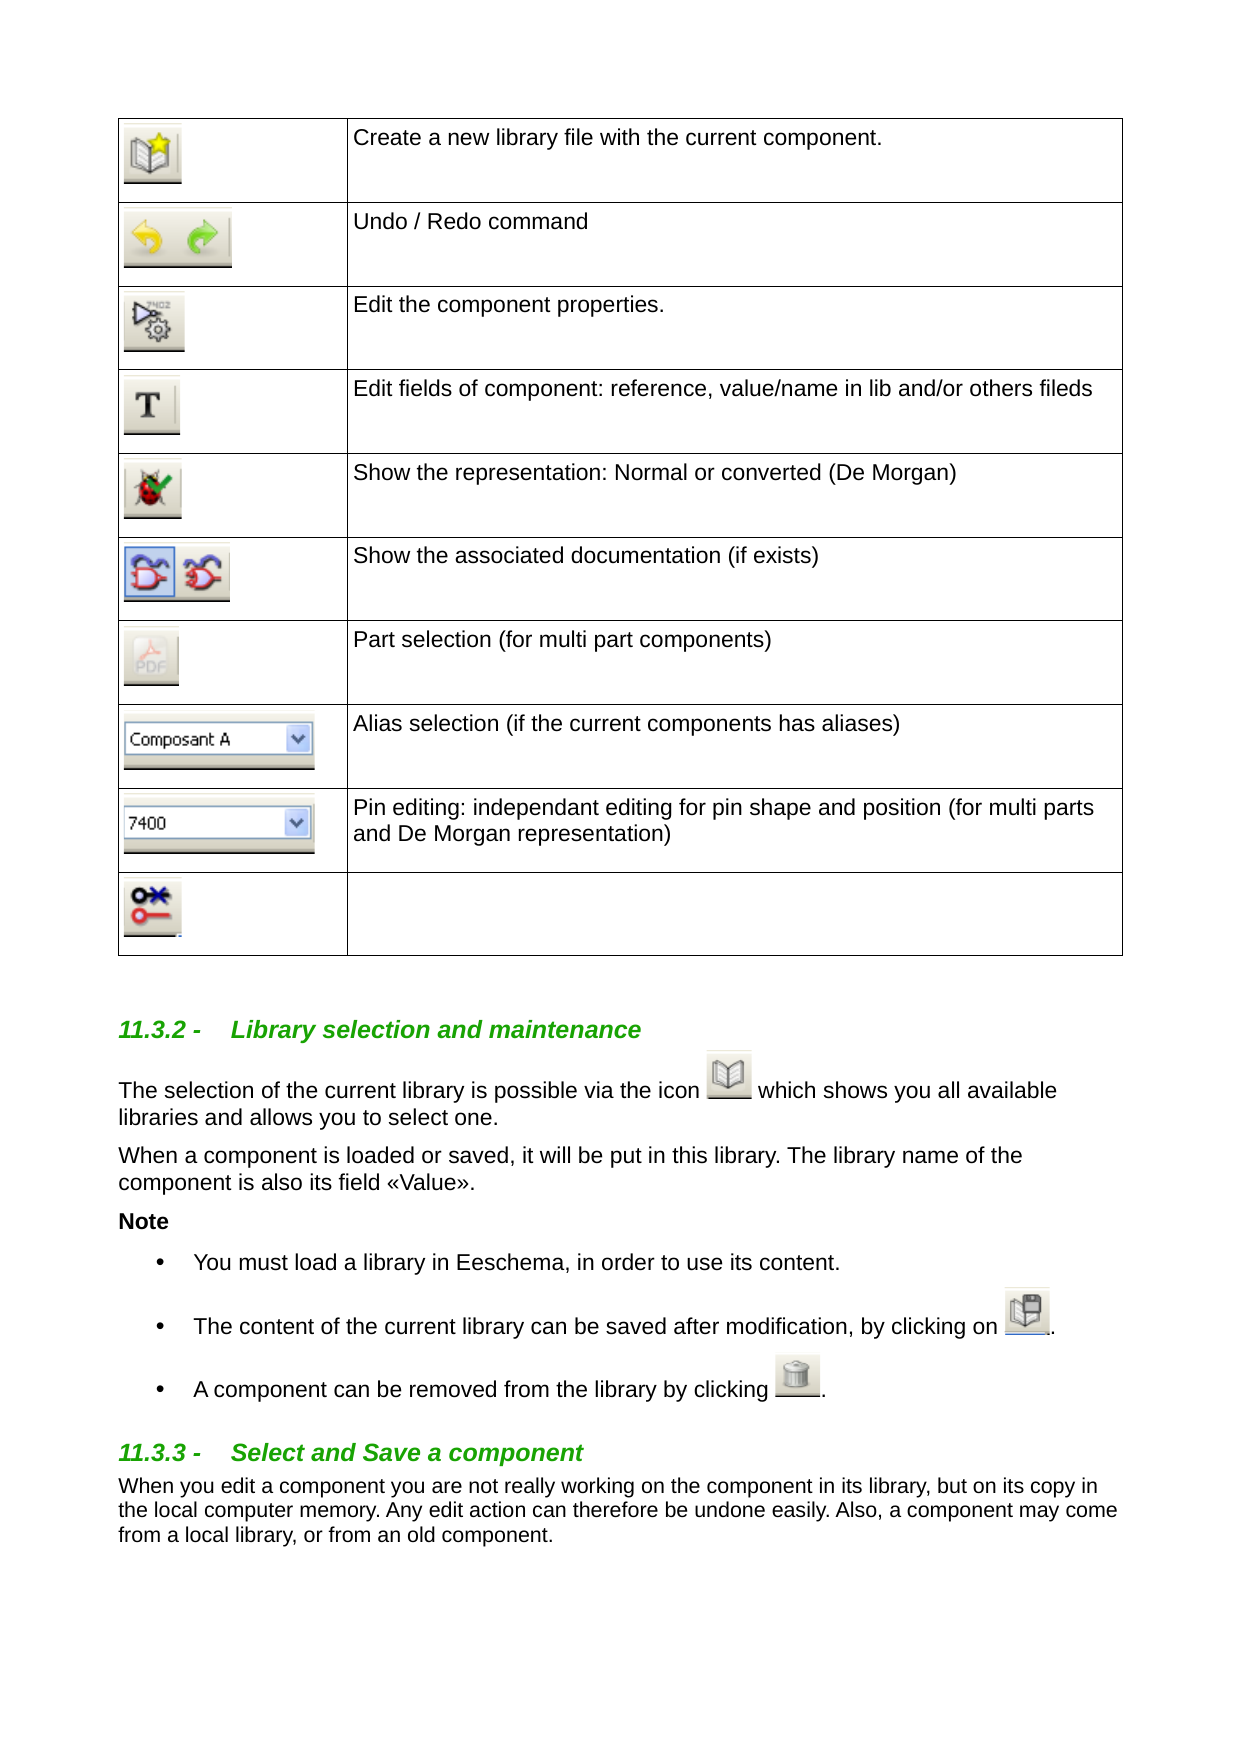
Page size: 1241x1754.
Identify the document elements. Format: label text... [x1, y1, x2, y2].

subtitle Select and Save a component [118, 1438, 1122, 1467]
table_cell [119, 873, 347, 955]
table_cell Undo / Redo command [348, 203, 1122, 286]
text The selection of the current library is possible via the icon which shows you all available libraries and allows you to select one. [118, 1051, 1122, 1130]
list You must load a library in Eeschema, in order to use its content. [156, 1246, 1122, 1275]
picture [123, 710, 315, 770]
table_cell Edit fields of component: reference, value/name in lib and/or others fileds [348, 370, 1122, 453]
picture [123, 877, 182, 937]
picture [123, 207, 232, 268]
picture [123, 291, 185, 352]
picture [123, 375, 181, 435]
table_cell [119, 789, 347, 872]
table_cell Alias selection (if the current components has aliases) [348, 705, 1122, 788]
picture [123, 542, 230, 602]
picture [123, 123, 182, 184]
text When a component is loaded or saved, it will be put in this library. The library name of the component is also its field «Value». [118, 1142, 1122, 1195]
table_cell [119, 621, 347, 704]
picture [123, 458, 182, 519]
list The content of the current library can be saved after modification, by clicking on . [156, 1288, 1122, 1339]
table_cell [119, 705, 347, 788]
picture [123, 793, 315, 854]
picture [123, 626, 179, 686]
table_cell Part selection (for multi part components) [348, 621, 1122, 704]
subtitle Library selection and maintenance [118, 1015, 1122, 1044]
table_cell [119, 119, 347, 202]
picture [1004, 1287, 1050, 1335]
table_cell [119, 454, 347, 537]
picture [775, 1352, 821, 1397]
list A component can be removed from the library by clicking . [156, 1352, 1122, 1402]
text Note [118, 1208, 1122, 1234]
table_cell [119, 287, 347, 369]
table_cell Show the associated documentation (if exists) [348, 538, 1122, 620]
table_cell [119, 203, 347, 286]
table_cell Pin editing: independant editing for pin shape and position (for multi parts and De Morgan representation) [348, 789, 1122, 872]
table_cell [348, 873, 1122, 955]
text When you edit a component you are not really working on the component in its library, but on its copy in the local computer memory. Any edit action can therefore be undone easily. Also, a component may come from a local library, or from an old component. [118, 1473, 1122, 1547]
table_cell Show the representation: Normal or converted (De Morgan) [348, 454, 1122, 537]
picture [706, 1050, 752, 1099]
table_cell [119, 538, 347, 620]
table_cell Create a new library file with the current component. [348, 119, 1122, 202]
table_cell [119, 370, 347, 453]
table_cell Edit the component properties. [348, 287, 1122, 369]
